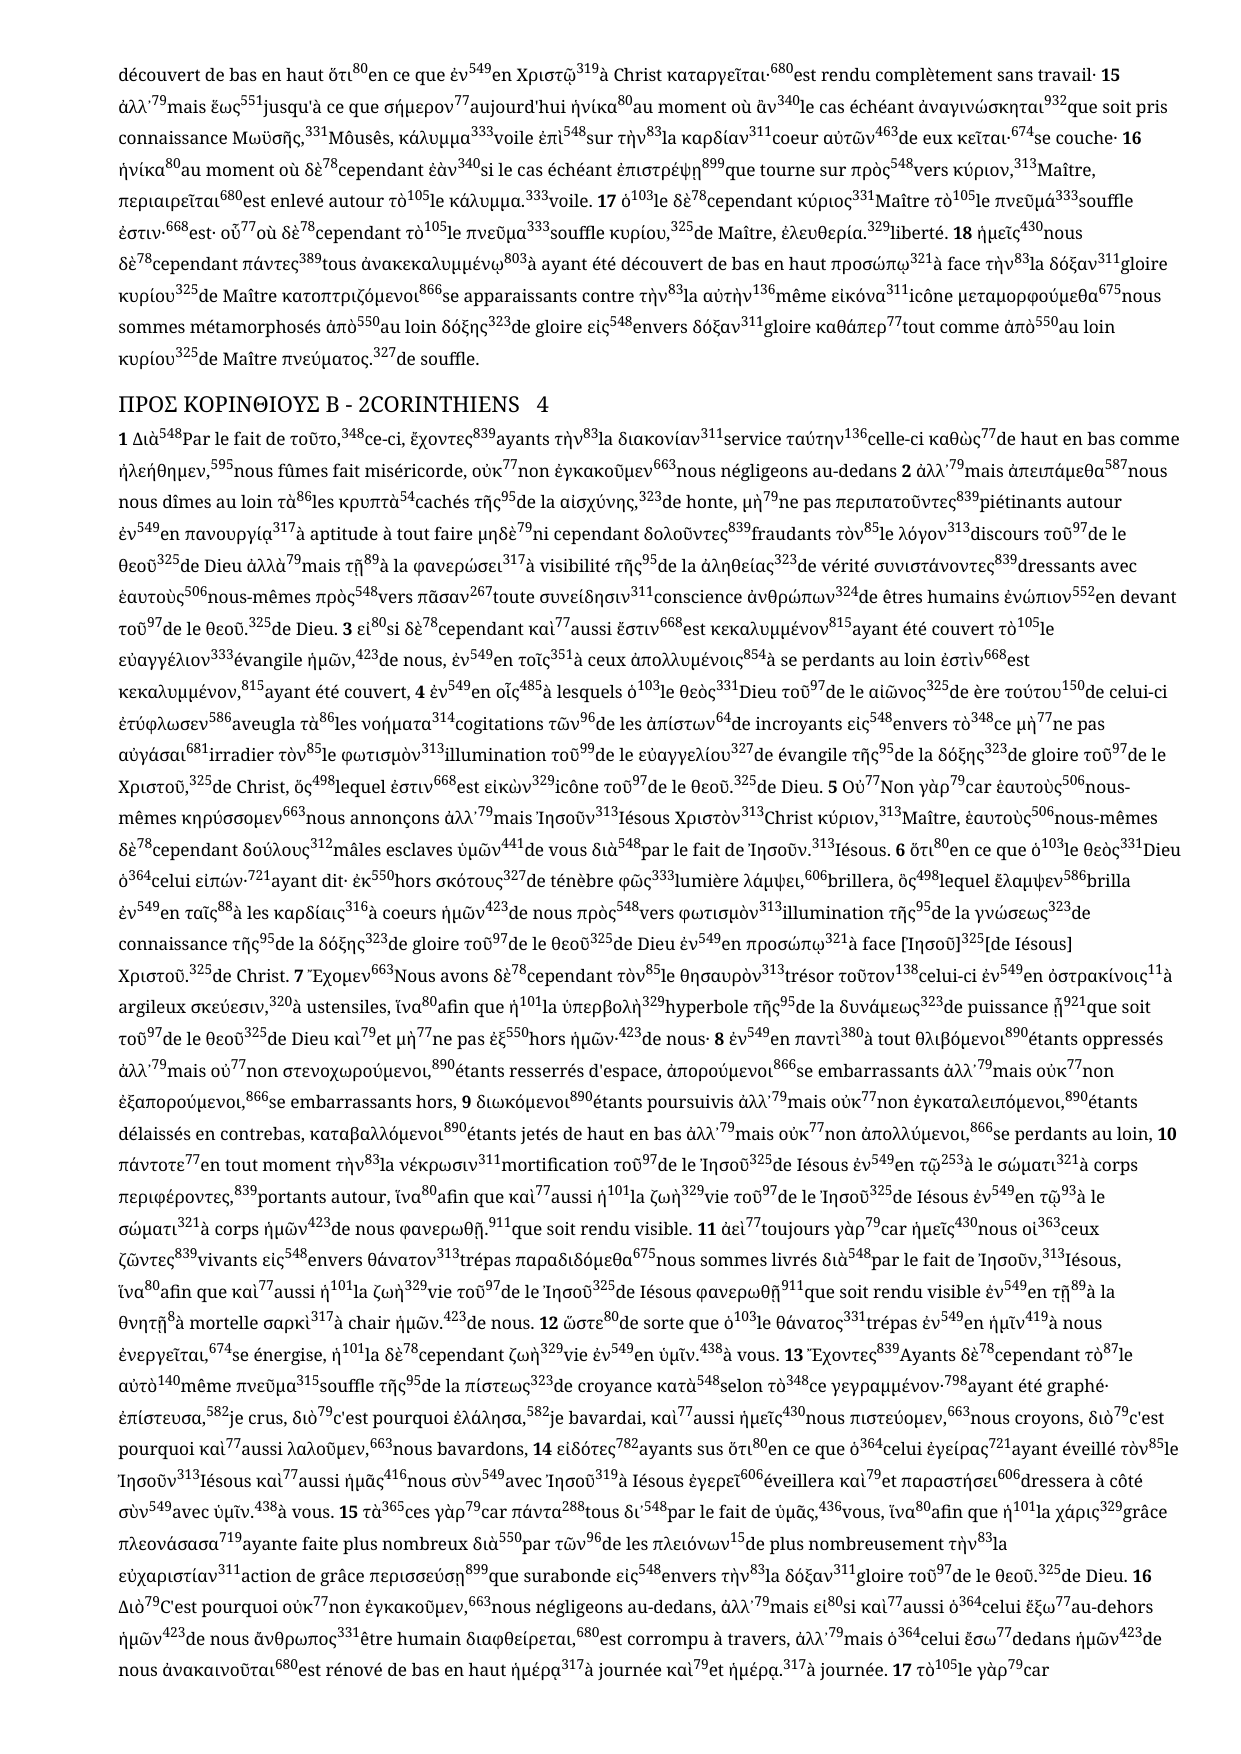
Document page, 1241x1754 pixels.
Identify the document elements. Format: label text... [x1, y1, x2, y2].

text 1 Ἀρχόμεθα669Nous nous originons πάλιν77de nouveau ἑαυτοὺς506nous-mêmes συνιστάνειν;689dresser avec; ἢ79ou μὴ340ne pas χρῄζομεν663nous avons besoin ὥς80comme τινες389des quelconques συστατικῶν13de constitutives ἐπιστολῶν322de épîtres πρὸς548vers ὑμᾶς436vous ἢ79ou ἐξ550hors ὑμῶν;441de vous; 2 ἡ101la ἐπιστολὴ329épître ἡμῶν423de nous ὑμεῖς447vous ἐστε,665vous êtes, ἐγγεγραμμένη811ayante étée engraphée ἐν549en ταῖς88à les καρδίαις316à coeurs ἡμῶν,423de nous, γινωσκομένη889étante connue καὶ79et ἀναγινωσκομένη889étante prise connaissance ὑπὸ550sous πάντων280de tous ἀνθρώπων,324de êtres humains, 3 φανερούμενοι890étants rendus visible ὅτι80en ce que ἐστὲ665vous êtes ἐπιστολὴ329épître Χριστοῦ325de Christ διακονηθεῖσα758ayante étée servie ὑφ᾽550sous ἡμῶν,423de nous, ἐγγεγραμμένη811ayante étée engraphée οὐ77non μέλανι61à noir ἀλλὰ79mais πνεύματι321à souffle θεοῦ325de Dieu ζῶντος,834de vivant, οὐκ77non ἐν549en πλαξὶν316à plaques λιθίναις7à pierreuses ἀλλ᾽79mais ἐν549en πλαξὶν316à plaques καρδίαις316à coeurs σαρκίναις.7à charnues. 4 Πεποίθησιν311Confiance δὲ78cependant τοιαύτην344telle ἔχομεν663nous avons διὰ550par τοῦ97de le Χριστοῦ325de Christ πρὸς548vers τὸν85le θεόν.313Dieu. 5 οὐχ77non ὅτι80en ce que ἀφ᾽550au loin ἑαυτῶν510de nous-mêmes ἱκανοί46assez-importants ἐσμεν663nous sommes λογίσασθαί682se calculer τι375un quelconque ὡς80comme ἐξ550hors ἑαυτῶν,510de nous-mêmes, ἀλλ᾽79mais ἡ101la ἱκανότης329importance ἡμῶν423de nous ἐκ550hors τοῦ97de le θεοῦ,325de Dieu, 6 ὃς498lequel καὶ77aussi ἱκάνωσεν586rendit assez-important ἡμᾶς416nous διακόνους312serviteurs καινῆς14de nouvelle διαθήκης,323de disposition, οὐ77non γράμματος327de lettre ἀλλὰ79mais πνεύματος·327de souffle· τὸ105le γὰρ79car γράμμα333lettre ἀποκτέννει,668tue catégoriquement, τὸ105le δὲ78cependant πνεῦμα333souffle ζῳοποιεῖ.668fait être vivant. 7 Εἰ80Si δὲ78cependant ἡ101la διακονία329service τοῦ97de le θανάτου325de trépas ἐν549en γράμμασιν320à lettres ἐντετυπωμένη811ayante étée entaillée λίθοις318à pierres ἐγενήθη600fut devenu ἐν549en δόξῃ,317à gloire, ὥστε80de sorte que μὴ77ne pas δύνασθαι690se pouvoir ἀτενίσαι681regarder fixement τοὺς84les υἱοὺς312fils Ἰσραὴλ325de Israël εἰς548envers τὸ87le πρόσωπον315face Μωϋσέως325de Môusês διὰ548par le fait de τὴν83la δόξαν311gloire τοῦ99de le προσώπου327de face αὐτοῦ464de lui τὴν478celle καταργουμένην,873étante rendue complètement sans travail, 8 πῶς77comment? οὐχὶ77non pas μᾶλλον77davantage ἡ101la διακονία329service τοῦ99de le πνεύματος327de souffle ἔσται612se sera ἐν549en δόξῃ;317à gloire; 9 εἰ80si γὰρ79car τῇ89à la διακονίᾳ317à service τῆς95de la κατακρίσεως323de contre-jugement δόξα,329gloire, πολλῷ380à nombreux μᾶλλον77davantage περισσεύει668surabonde ἡ101la διακονία329service τῆς95de la δικαιοσύνης323de justice δόξῃ.317à gloire. 10 καὶ77aussi γὰρ79car οὐ77non δεδόξασται654a été glorifié τὸ366ce δεδοξασμένον815ayant été glorifié ἐν549en τούτῳ146à ce-ci τῷ93à le μέρει321à part εἵνεκεν552à cause τῆς95de la ὑπερβαλλούσης832de hyperbolisante δόξης.323de gloire. 11 εἰ80si γὰρ79car τὸ366ce καταργούμενον893étant rendu complètement sans travail διὰ550par δόξης,323de gloire, πολλῷ380à nombreux μᾶλλον77davantage τὸ366ce μένον842restant ἐν549en δόξῃ.317à gloire. 12 Ἔχοντες839Ayants οὖν79donc τοιαύτην136telle ἐλπίδα311espérance πολλῇ273à nombreuse παρρησίᾳ317à oralité franche χρώμεθα669nous nous utilisons 13 καὶ79et οὐ77non καθάπερ77tout comme Μωϋσῆς331Môusês ἐτίθει625posait κάλυμμα315voile ἐπὶ548sur τὸ87le πρόσωπον315face αὐτοῦ464de lui πρὸς548vers τὸ348ce μὴ77ne pas ἀτενίσαι681regarder fixement τοὺς84les υἱοὺς312fils Ἰσραὴλ325de Israël εἰς548envers τὸ87le τέλος315achèvement τοῦ360de ce καταργουμένου.887de étant rendu complètement sans travail. 14 ἀλλ᾽79mais ἐπωρώθη600fut rendu calleux τὰ104les νοήματα332cogitations αὐτῶν.463de eux. ἄχρι552jusqu'à l'extrémité γὰρ79car τῆς95de la σήμερον77aujourd'hui ἡμέρας323de journée τὸ105le αὐτὸ158même κάλυμμα333voile ἐπὶ549sur τῇ89à la ἀναγνώσει317à prise de connaissance τῆς95de la παλαιᾶς14de vieille διαθήκης323de disposition μένει,668reste, μὴ77ne pas ἀνακαλυπτόμενον893étant découvert de bas en haut ὅτι80en ce que ἐν549en Χριστῷ319à Christ καταργεῖται·680est rendu complètement sans travail· 15 ἀλλ᾽79mais ἕως551jusqu'à ce que σήμερον77aujourd'hui ἡνίκα80au moment où ἂν340le cas échéant ἀναγινώσκηται932que soit pris connaissance Μωϋσῆς,331Môusês, κάλυμμα333voile ἐπὶ548sur τὴν83la καρδίαν311coeur αὐτῶν463de eux κεῖται·674se couche· 16 ἡνίκα80au moment où δὲ78cependant ἐὰν340si le cas échéant ἐπιστρέψῃ899que tourne sur πρὸς548vers κύριον,313Maître, περιαιρεῖται680est enlevé autour τὸ105le κάλυμμα.333voile. 17 ὁ103le δὲ78cependant κύριος331Maître τὸ105le πνεῦμά333souffle ἐστιν·668est· οὗ77où δὲ78cependant τὸ105le πνεῦμα333souffle κυρίου,325de Maître, ἐλευθερία.329liberté. 18 ἡμεῖς430nous δὲ78cependant πάντες389tous ἀνακεκαλυμμένῳ803à ayant été découvert de bas en haut προσώπῳ321à face τὴν83la δόξαν311gloire κυρίου325de Maître κατοπτριζόμενοι866se apparaissants contre τὴν83la αὐτὴν136même εἰκόνα311icône μεταμορφούμεθα675nous sommes métamorphosés ἀπὸ550au loin δόξης323de gloire εἰς548envers δόξαν311gloire καθάπερ77tout comme ἀπὸ550au loin κυρίου325de Maître πνεύματος.327de souffle. [118, 59, 1181, 371]
text 1 Διὰ548Par le fait de τοῦτο,348ce-ci, ἔχοντες839ayants τὴν83la διακονίαν311service ταύτην136celle-ci καθὼς77de haut en bas comme ἠλεήθημεν,595nous fûmes fait miséricorde, οὐκ77non ἐγκακοῦμεν663nous négligeons au-dedans 2 ἀλλ᾽79mais ἀπειπάμεθα587nous nous dîmes au loin τὰ86les κρυπτὰ54cachés τῆς95de la αἰσχύνης,323de honte, μὴ79ne pas περιπατοῦντες839piétinants autour ἐν549en πανουργίᾳ317à aptitude à tout faire μηδὲ79ni cependant δολοῦντες839fraudants τὸν85le λόγον313discours τοῦ97de le θεοῦ325de Dieu ἀλλὰ79mais τῇ89à la φανερώσει317à visibilité τῆς95de la ἀληθείας323de vérité συνιστάνοντες839dressants avec ἑαυτοὺς506nous-mêmes πρὸς548vers πᾶσαν267toute συνείδησιν311conscience ἀνθρώπων324de êtres humains ἐνώπιον552en devant τοῦ97de le θεοῦ.325de Dieu. 3 εἰ80si δὲ78cependant καὶ77aussi ἔστιν668est κεκαλυμμένον815ayant été couvert τὸ105le εὐαγγέλιον333évangile ἡμῶν,423de nous, ἐν549en τοῖς351à ceux ἀπολλυμένοις854à se perdants au loin ἐστὶν668est κεκαλυμμένον,815ayant été couvert, 4 ἐν549en οἷς485à lesquels ὁ103le θεὸς331Dieu τοῦ97de le αἰῶνος325de ère τούτου150de celui-ci ἐτύφλωσεν586aveugla τὰ86les νοήματα314cogitations τῶν96de les ἀπίστων64de incroyants εἰς548envers τὸ348ce μὴ77ne pas αὐγάσαι681irradier τὸν85le φωτισμὸν313illumination τοῦ99de le εὐαγγελίου327de évangile τῆς95de la δόξης323de gloire τοῦ97de le Χριστοῦ,325de Christ, ὅς498lequel ἐστιν668est εἰκὼν329icône τοῦ97de le θεοῦ.325de Dieu. 5 Οὐ77Non γὰρ79car ἑαυτοὺς506nous-mêmes κηρύσσομεν663nous annonçons ἀλλ᾽79mais Ἰησοῦν313Iésous Χριστὸν313Christ κύριον,313Maître, ἑαυτοὺς506nous-mêmes δὲ78cependant δούλους312mâles esclaves ὑμῶν441de vous διὰ548par le fait de Ἰησοῦν.313Iésous. 6 ὅτι80en ce que ὁ103le θεὸς331Dieu ὁ364celui εἰπών·721ayant dit· ἐκ550hors σκότους327de ténèbre φῶς333lumière λάμψει,606brillera, ὃς498lequel ἔλαμψεν586brilla ἐν549en ταῖς88à les καρδίαις316à coeurs ἡμῶν423de nous πρὸς548vers φωτισμὸν313illumination τῆς95de la γνώσεως323de connaissance τῆς95de la δόξης323de gloire τοῦ97de le θεοῦ325de Dieu ἐν549en προσώπῳ321à face [Ἰησοῦ]325[de Iésous] Χριστοῦ.325de Christ. 7 Ἔχομεν663Nous avons δὲ78cependant τὸν85le θησαυρὸν313trésor τοῦτον138celui-ci ἐν549en ὀστρακίνοις11à argileux σκεύεσιν,320à ustensiles, ἵνα80afin que ἡ101la ὑπερβολὴ329hyperbole τῆς95de la δυνάμεως323de puissance ᾖ921que soit τοῦ97de le θεοῦ325de Dieu καὶ79et μὴ77ne pas ἐξ550hors ἡμῶν·423de nous· 8 ἐν549en παντὶ380à tout θλιβόμενοι890étants oppressés ἀλλ᾽79mais οὐ77non στενοχωρούμενοι,890étants resserrés d'espace, ἀπορούμενοι866se embarrassants ἀλλ᾽79mais οὐκ77non ἐξαπορούμενοι,866se embarrassants hors, 9 διωκόμενοι890étants poursuivis ἀλλ᾽79mais οὐκ77non ἐγκαταλειπόμενοι,890étants délaissés en contrebas, καταβαλλόμενοι890étants jetés de haut en bas ἀλλ᾽79mais οὐκ77non ἀπολλύμενοι,866se perdants au loin, 10 πάντοτε77en tout moment τὴν83la νέκρωσιν311mortification τοῦ97de le Ἰησοῦ325de Iésous ἐν549en τῷ253à le σώματι321à corps περιφέροντες,839portants autour, ἵνα80afin que καὶ77aussi ἡ101la ζωὴ329vie τοῦ97de le Ἰησοῦ325de Iésous ἐν549en τῷ93à le σώματι321à corps ἡμῶν423de nous φανερωθῇ.911que soit rendu visible. 11 ἀεὶ77toujours γὰρ79car ἡμεῖς430nous οἱ363ceux ζῶντες839vivants εἰς548envers θάνατον313trépas παραδιδόμεθα675nous sommes livrés διὰ548par le fait de Ἰησοῦν,313Iésous, ἵνα80afin que καὶ77aussi ἡ101la ζωὴ329vie τοῦ97de le Ἰησοῦ325de Iésous φανερωθῇ911que soit rendu visible ἐν549en τῇ89à la θνητῇ8à mortelle σαρκὶ317à chair ἡμῶν.423de nous. 12 ὥστε80de sorte que ὁ103le θάνατος331trépas ἐν549en ἡμῖν419à nous ἐνεργεῖται,674se énergise, ἡ101la δὲ78cependant ζωὴ329vie ἐν549en ὑμῖν.438à vous. 13 Ἔχοντες839Ayants δὲ78cependant τὸ87le αὐτὸ140même πνεῦμα315souffle τῆς95de la πίστεως323de croyance κατὰ548selon τὸ348ce γεγραμμένον·798ayant été graphé· ἐπίστευσα,582je crus, διὸ79c'est pourquoi ἐλάλησα,582je bavardai, καὶ77aussi ἡμεῖς430nous πιστεύομεν,663nous croyons, διὸ79c'est pourquoi καὶ77aussi λαλοῦμεν,663nous bavardons, 14 εἰδότες782ayants sus ὅτι80en ce que ὁ364celui ἐγείρας721ayant éveillé τὸν85le Ἰησοῦν313Iésous καὶ77aussi ἡμᾶς416nous σὺν549avec Ἰησοῦ319à Iésous ἐγερεῖ606éveillera καὶ79et παραστήσει606dressera à côté σὺν549avec ὑμῖν.438à vous. 15 τὰ365ces γὰρ79car πάντα288tous δι᾽548par le fait de ὑμᾶς,436vous, ἵνα80afin que ἡ101la χάρις329grâce πλεονάσασα719ayante faite plus nombreux διὰ550par τῶν96de les πλειόνων15de plus nombreusement τὴν83la εὐχαριστίαν311action de grâce περισσεύσῃ899que surabonde εἰς548envers τὴν83la δόξαν311gloire τοῦ97de le θεοῦ.325de Dieu. 16 Διὸ79C'est pourquoi οὐκ77non ἐγκακοῦμεν,663nous négligeons au-dedans, ἀλλ᾽79mais εἰ80si καὶ77aussi ὁ364celui ἔξω77au-dehors ἡμῶν423de nous ἄνθρωπος331être humain διαφθείρεται,680est corrompu à travers, ἀλλ᾽79mais ὁ364celui ἔσω77dedans ἡμῶν423de nous ἀνακαινοῦται680est rénové de bas en haut ἡμέρᾳ317à journée καὶ79et ἡμέρᾳ.317à journée. 17 τὸ105le γὰρ79car παραυτίκα77présentement ἐλαφρὸν73léger τῆς95de la θλίψεως323de oppression ἡμῶν423de nous καθ᾽548selon ὑπερβολὴν311hyperbole εἰς548envers ὑπερβολὴν311hyperbole αἰώνιον6éternel βάρος315poids δόξης323de gloire κατεργάζεται674se met au travail complètement ἡμῖν,419à nous, 18 μὴ79ne pas σκοπούντων833de visants ἡμῶν423de nous τὰ347ces βλεπόμενα876étants regardés ἀλλὰ79mais τὰ347ces μὴ77ne pas βλεπόμενα·876étants regardés· τὰ365ces γὰρ79car βλεπόμενα892étants regardés πρόσκαιρα,48vers des moments, τὰ365ces δὲ78cependant μὴ77ne pas βλεπόμενα892étants regardés αἰώνια.48éternels. [118, 423, 1181, 1682]
text ΠΡΟΣ ΚΟΡΙΝΘΙΟΥΣ Β - 2CORINTHIENS 4 [118, 389, 1181, 419]
